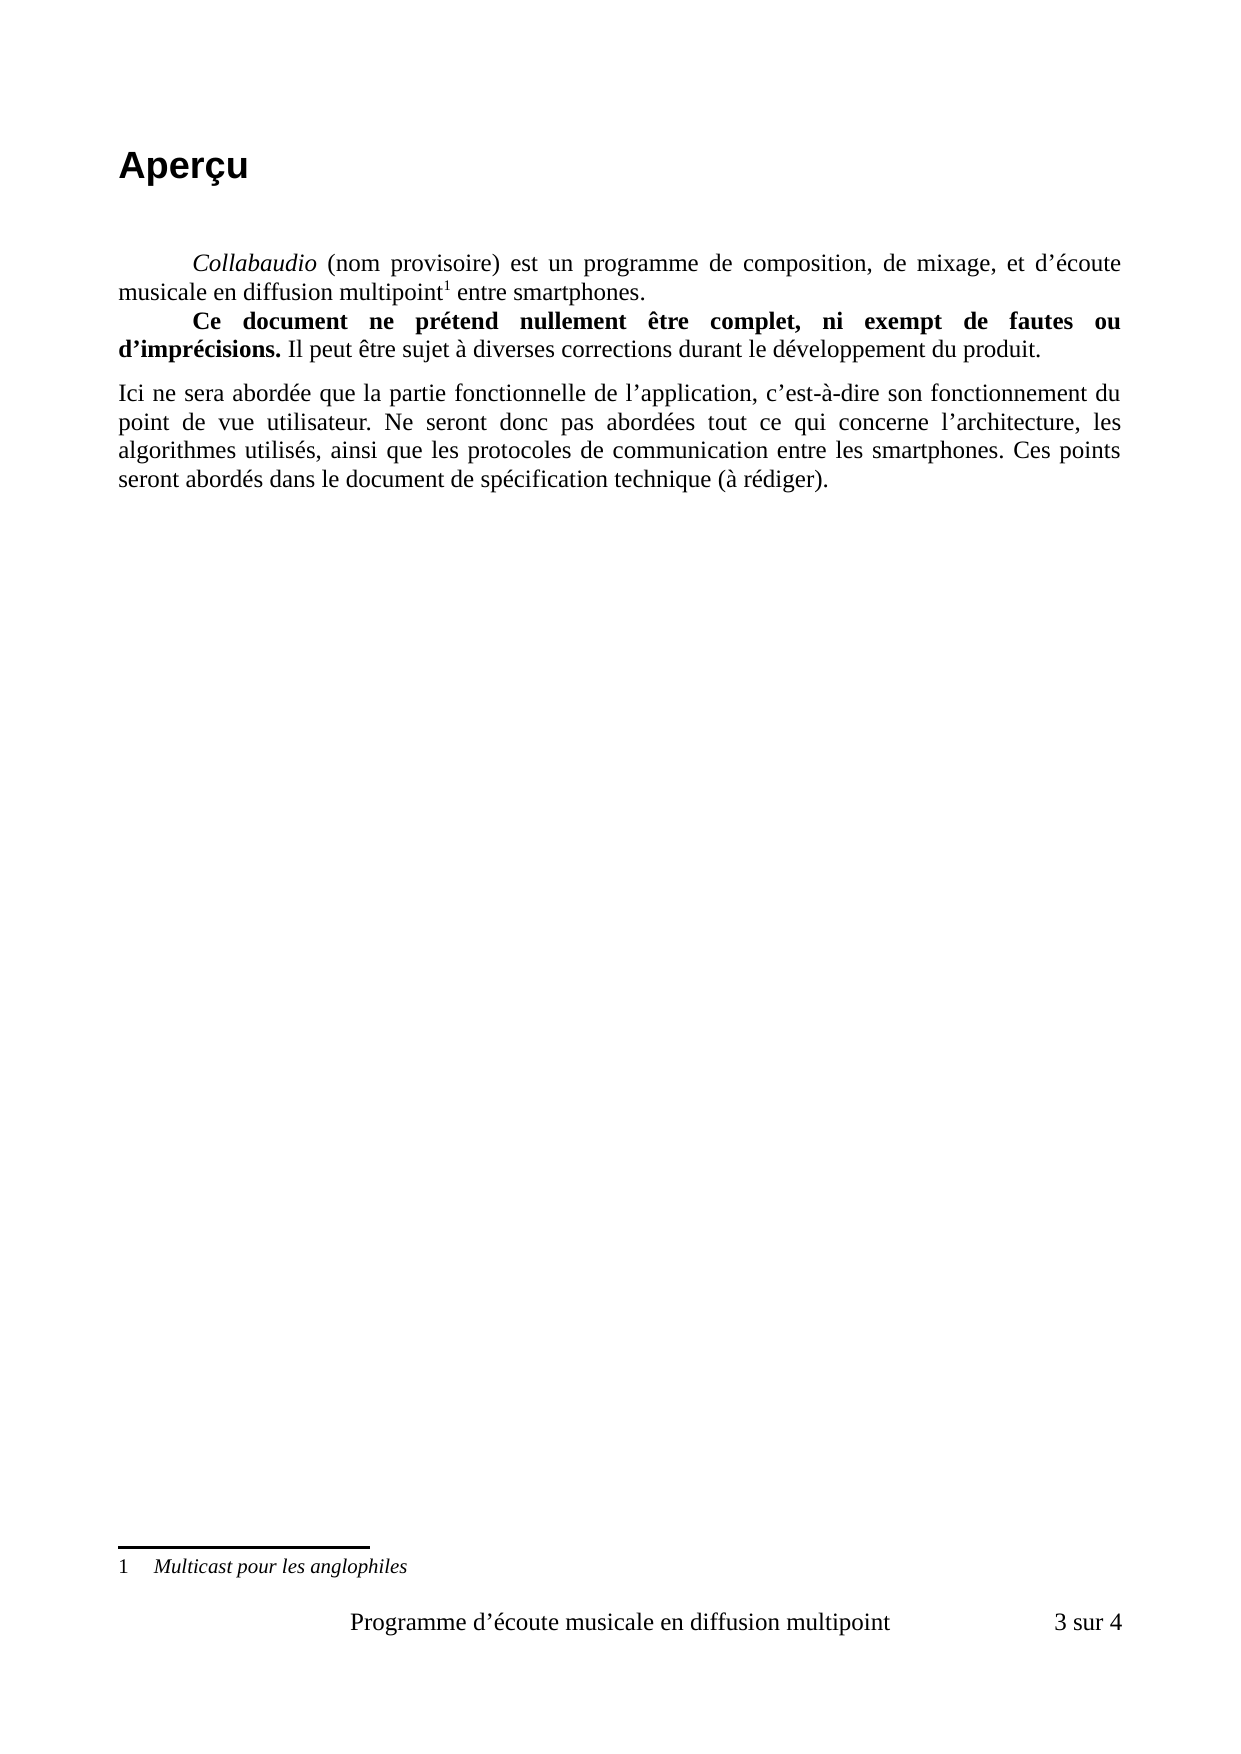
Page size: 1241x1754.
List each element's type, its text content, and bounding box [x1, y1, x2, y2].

text Ici ne sera abordée que la partie fonctionnelle de l’application, c’est-à-dire son fonctionnement du point de vue utilisateur. Ne seront donc pas abordées tout ce qui concerne l’architecture, les algorithmes utilisés, ainsi que les protocoles de communication entre les smartphones. Ces points seront abordés dans le document de spécification technique (à rédiger). [118, 378, 1122, 493]
text Multicast pour les anglophiles [118, 1553, 1122, 1578]
subtitle Aperçu [118, 143, 1122, 187]
text Ce document ne prétend nullement être complet, ni exempt de fautes ou d’imprécisions. Il peut être sujet à diverses corrections durant le développement du produit. [118, 306, 1122, 363]
text Collabaudio (nom provisoire) est un programme de composition, de mixage, et d’écoute musicale en diffusion multipoint entre smartphones. [118, 248, 1122, 306]
